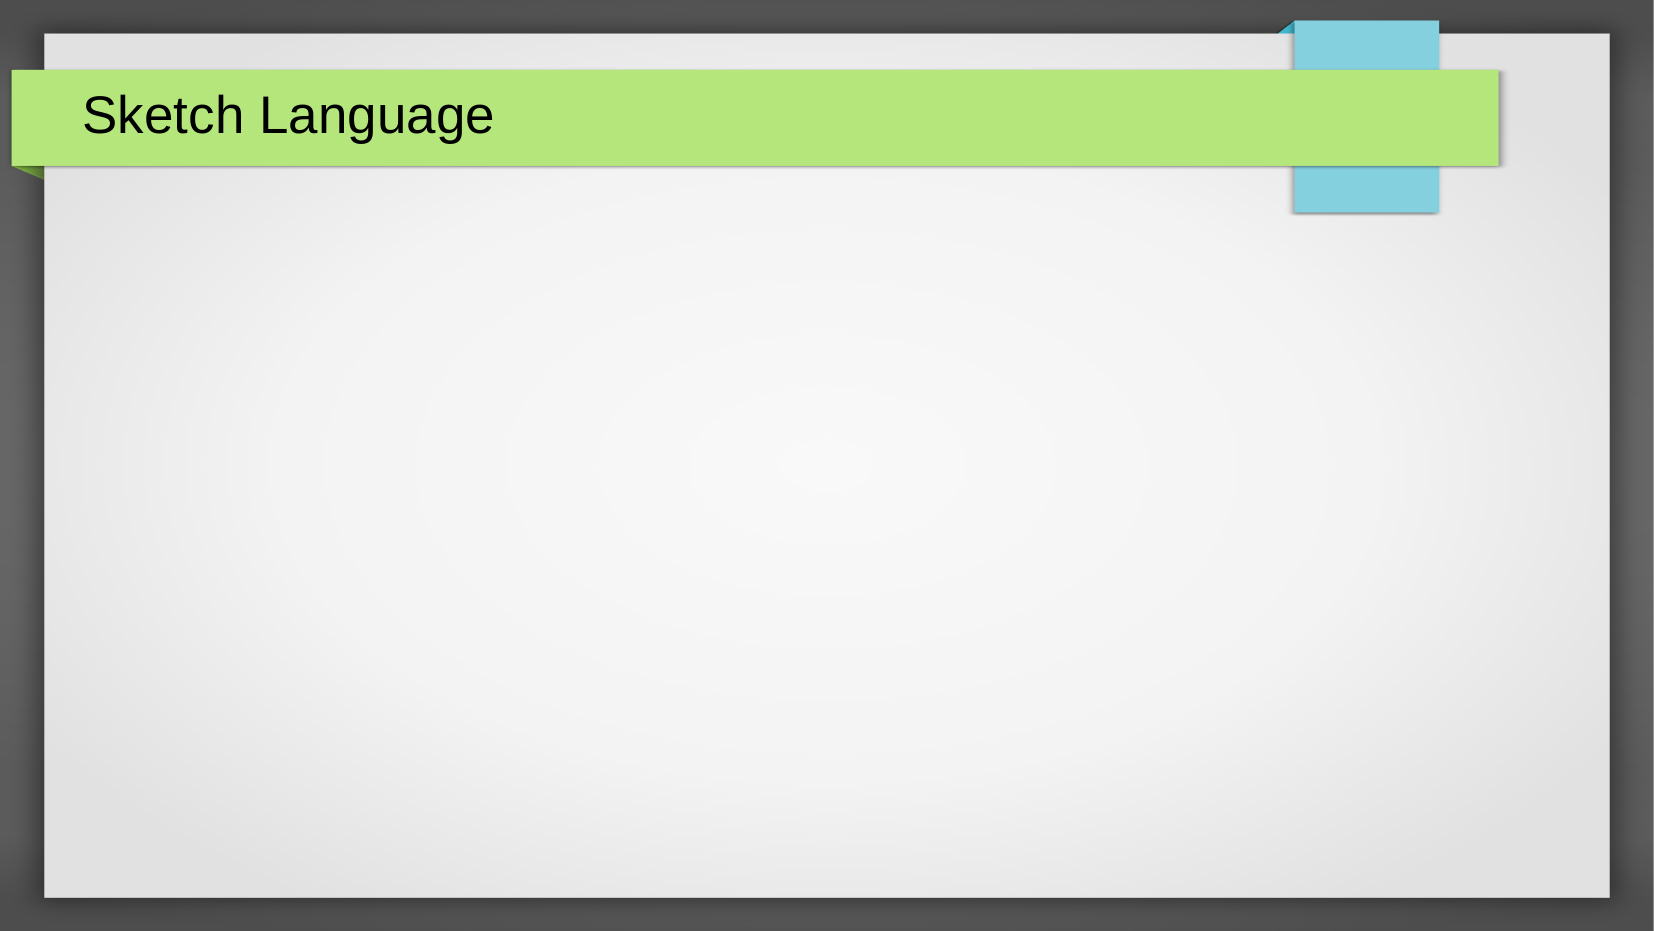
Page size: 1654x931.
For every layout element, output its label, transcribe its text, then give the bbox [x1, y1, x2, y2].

picture [0, 0, 1654, 931]
title Sketch Language [82, 70, 1264, 160]
